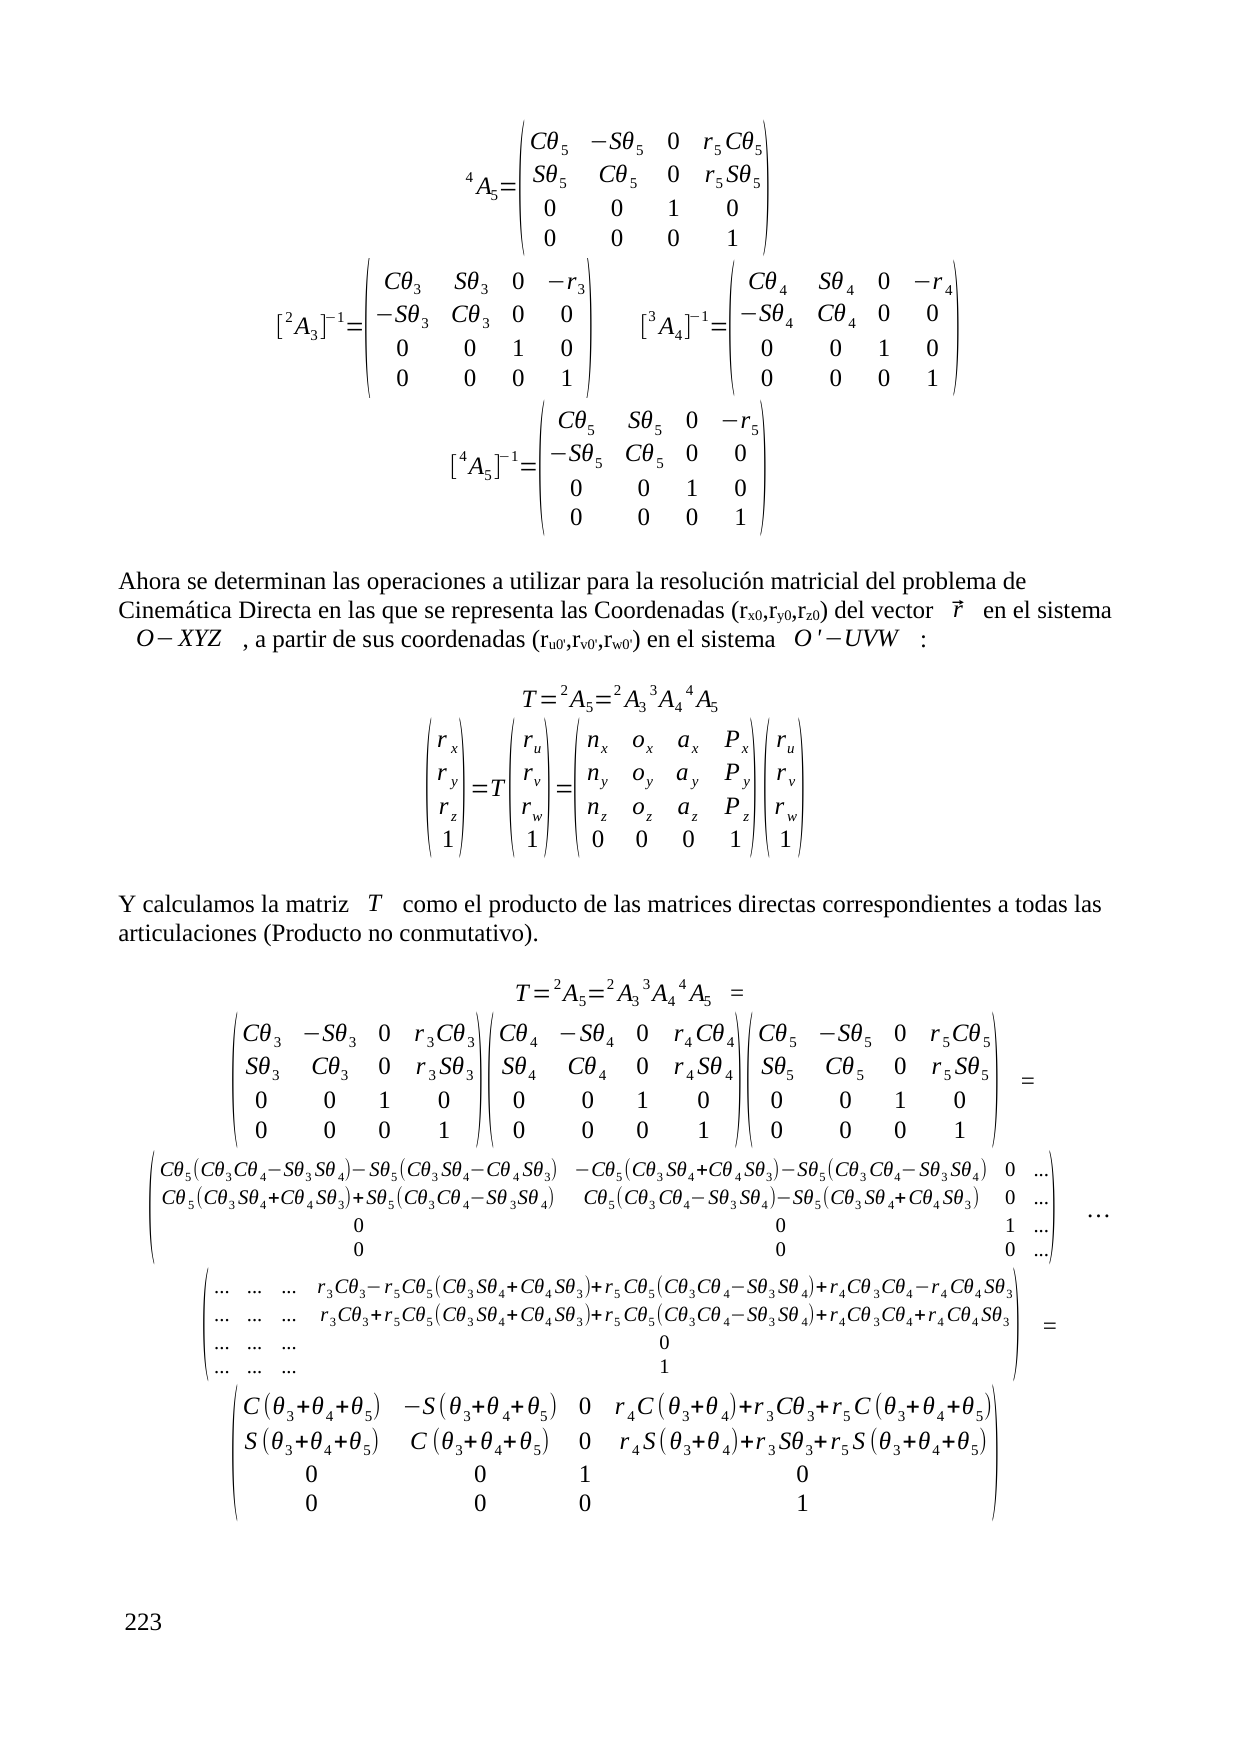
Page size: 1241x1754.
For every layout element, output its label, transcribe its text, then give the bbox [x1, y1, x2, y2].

text … [118, 1150, 1122, 1267]
text = [118, 1010, 1122, 1150]
text = [118, 1267, 1122, 1383]
text = [118, 975, 1122, 1010]
text Ahora se determinan las operaciones a utilizar para la resolución matricial del problema de Cinemática Directa en las que se representa las Coordenadas (rx0,ry0,rz0) del vectoren el sistema, a partir de sus coordenadas (ru0',rv0',rw0') en el sistema: [118, 566, 1122, 652]
text Y calculamos la matrizcomo el producto de las matrices directas correspondientes a todas las articulaciones (Producto no conmutativo). [118, 889, 1122, 946]
